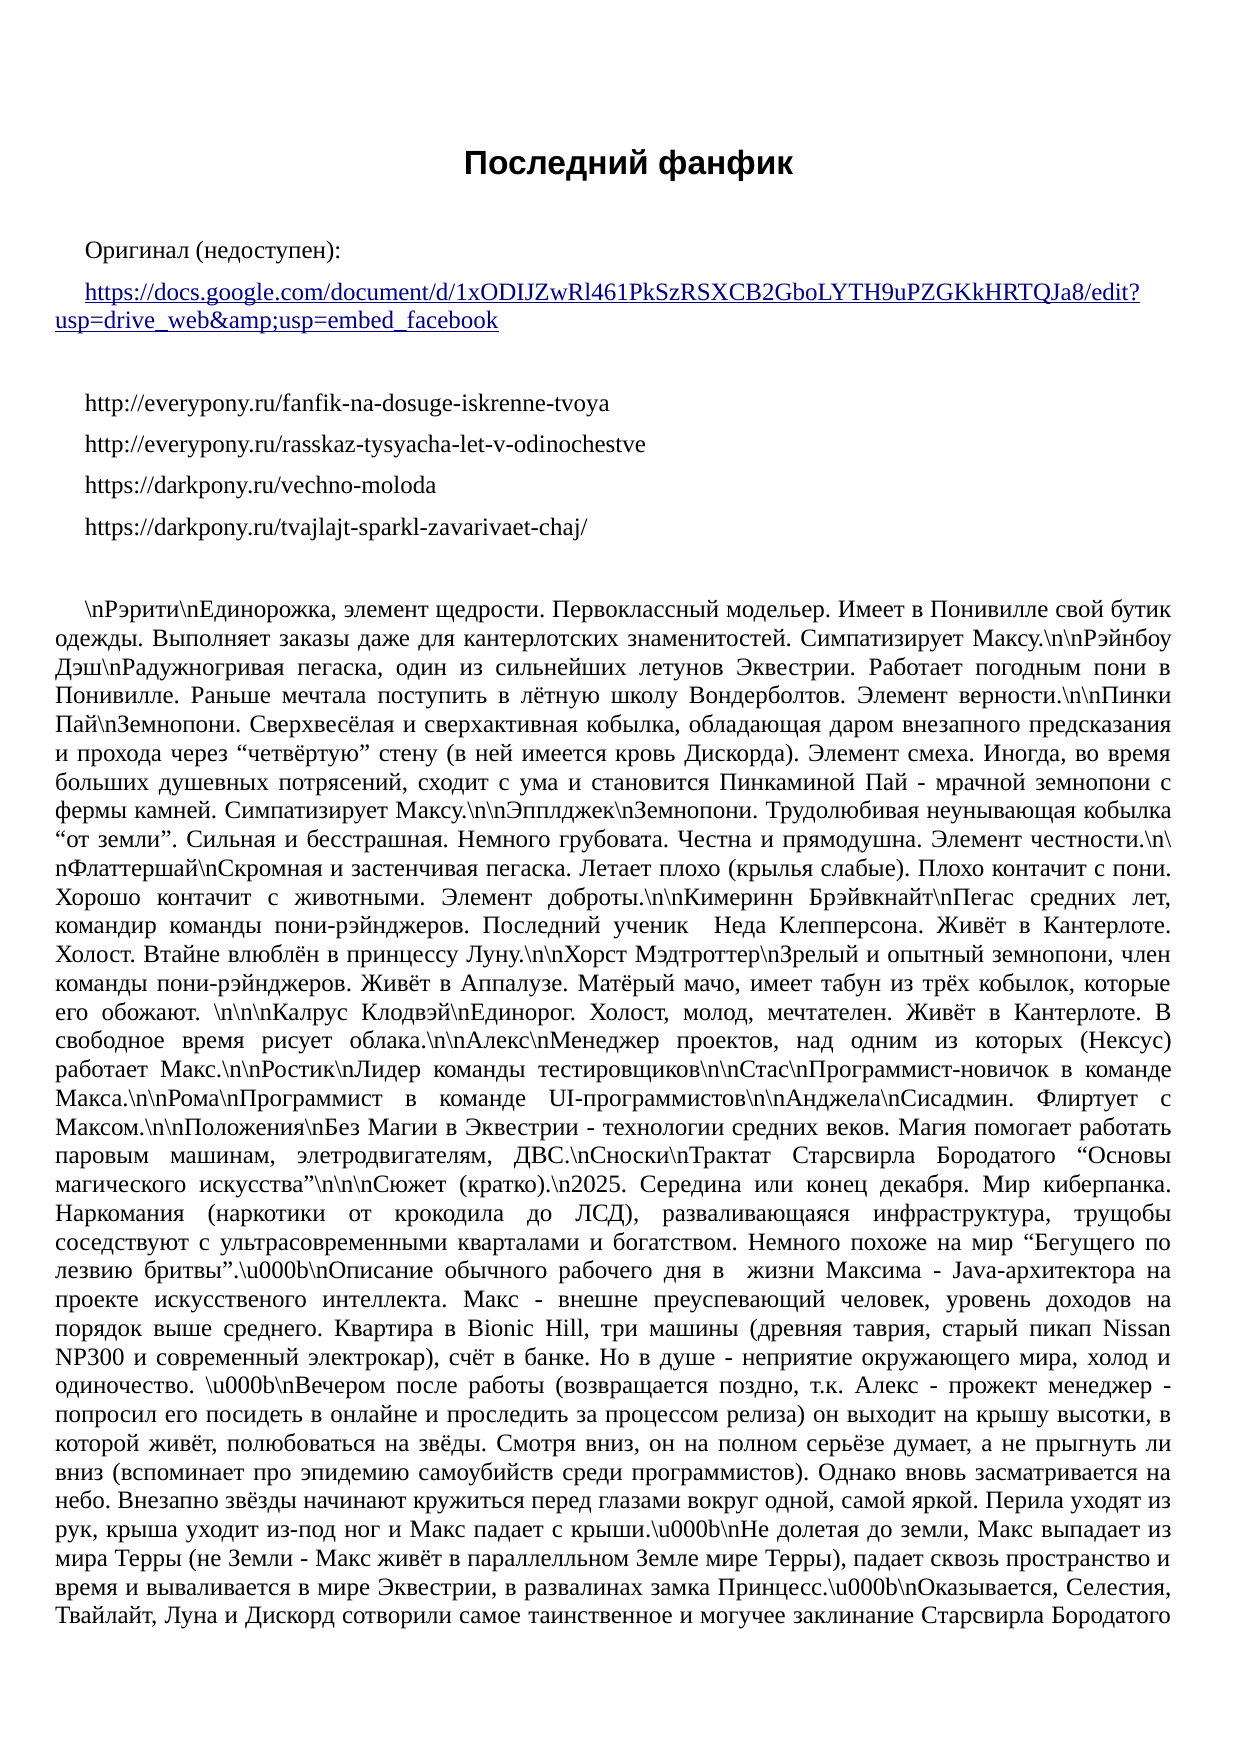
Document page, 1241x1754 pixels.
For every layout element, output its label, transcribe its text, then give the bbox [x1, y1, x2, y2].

text Оригинал (недоступен): [55, 236, 1172, 264]
subtitle Последний фанфик [55, 143, 1172, 182]
text http://everypony.ru/fanfik-na-dosuge-iskrenne-tvoya [55, 388, 1172, 417]
text \nРэрити\nЕдинорожка, элемент щедрости. Первоклассный модельер. Имеет в Понивилле свой бутик одежды. Выполняет заказы даже для кантерлотских знаменитостей. Симпатизирует Максу.\n\nРэйнбоу Дэш\nРадужногривая пегаска, один из сильнейших летунов Эквестрии. Работает погодным пони в Понивилле. Раньше мечтала поступить в лётную школу Вондерболтов. Элемент верности.\n\nПинки Пай\nЗемнопони. Сверхвесёлая и сверхактивная кобылка, обладающая даром внезапного предсказания и прохода через “четвёртую” стену (в ней имеется кровь Дискорда). Элемент смеха. Иногда, во время больших душевных потрясений, сходит с ума и становится Пинкаминой Пай - мрачной земнопони с фермы камней. Симпатизирует Максу.\n\nЭпплджек\nЗемнопони. Трудолюбивая неунывающая кобылка “от земли”. Сильная и бесстрашная. Немного грубовата. Честна и прямодушна. Элемент честности.\n\nФлаттершай\nСкромная и застенчивая пегаска. Летает плохо (крылья слабые). Плохо контачит с пони. Хорошо контачит с животными. Элемент доброты.\n\nКимеринн Брэйвкнайт\nПегас средних лет, командир команды пони-рэйнджеров. Последний ученик Неда Клепперсона. Живёт в Кантерлоте. Холост. Втайне влюблён в принцессу Луну.\n\nХорст Мэдтроттер\nЗрелый и опытный земнопони, член команды пони-рэйнджеров. Живёт в Аппалузе. Матёрый мачо, имеет табун из трёх кобылок, которые его обожают. \n\n\nКалрус Клодвэй\nЕдинорог. Холост, молод, мечтателен. Живёт в Кантерлоте. В свободное время рисует облака.\n\nАлекс\nМенеджер проектов, над одним из которых (Нексус) работает Макс.\n\nРостик\nЛидер команды тестировщиков\n\nСтас\nПрограммист-новичок в команде Макса.\n\nРома\nПрограммист в команде UI-программистов\n\nАнджела\nСисадмин. Флиртует с Максом.\n\nПоложения\nБез Магии в Эквестрии - технологии средних веков. Магия помогает работать паровым машинам, элетродвигателям, ДВС.\nСноски\nТрактат Старсвирла Бородатого “Основы магического искусства”\n\n\nСюжет (кратко).\n2025. Середина или конец декабря. Мир киберпанка. Наркомания (наркотики от крокодила до ЛСД), разваливающаяся инфраструктура, трущобы соседствуют с ультрасовременными кварталами и богатством. Немного похоже на мир “Бегущего по лезвию бритвы”.\u000b\nОписание обычного рабочего дня в жизни Максима - Java-архитектора на проекте искусственого интеллекта. Макс - внешне преуспевающий человек, уровень доходов на порядок выше среднего. Квартира в Bionic Hill, три машины (древняя таврия, старый пикап Nissan NP300 и современный электрокар), счёт в банке. Но в душе - неприятие окружающего мира, холод и одиночество. \u000b\nВечером после работы (возвращается поздно, т.к. Алекс - прожект менеджер - попросил его посидеть в онлайне и проследить за процессом релиза) он выходит на крышу высотки, в которой живёт, полюбоваться на звёды. Смотря вниз, он на полном серьёзе думает, а не прыгнуть ли вниз (вспоминает про эпидемию самоубийств среди программистов). Однако вновь засматривается на небо. Внезапно звёзды начинают кружиться перед глазами вокруг одной, самой яркой. Перила уходят из рук, крыша уходит из-под ног и Макс падает с крыши.\u000b\nНе долетая до земли, Макс выпадает из мира Терры (не Земли - Макс живёт в параллелльном Земле мире Терры), падает сквозь пространство и время и вываливается в мире Эквестрии, в развалинах замка Принцесс.\u000b\nОказывается, Селестия, Твайлайт, Луна и Дискорд сотворили самое таинственное и могучее заклинание Старсвирла Бородатого [55, 594, 1172, 1629]
text https://darkpony.ru/vechno-moloda [55, 471, 1172, 499]
text https://darkpony.ru/tvajlajt-sparkl-zavarivaet-chaj/ [55, 512, 1172, 541]
text https://docs.google.com/document/d/1xODIJZwRl461PkSzRSXCB2GboLYTH9uPZGKkHRTQJa8/edit?usp=drive_web&amp;usp=embed_facebook [55, 277, 1172, 334]
text http://everypony.ru/rasskaz-tysyacha-let-v-odinochestve [55, 429, 1172, 458]
